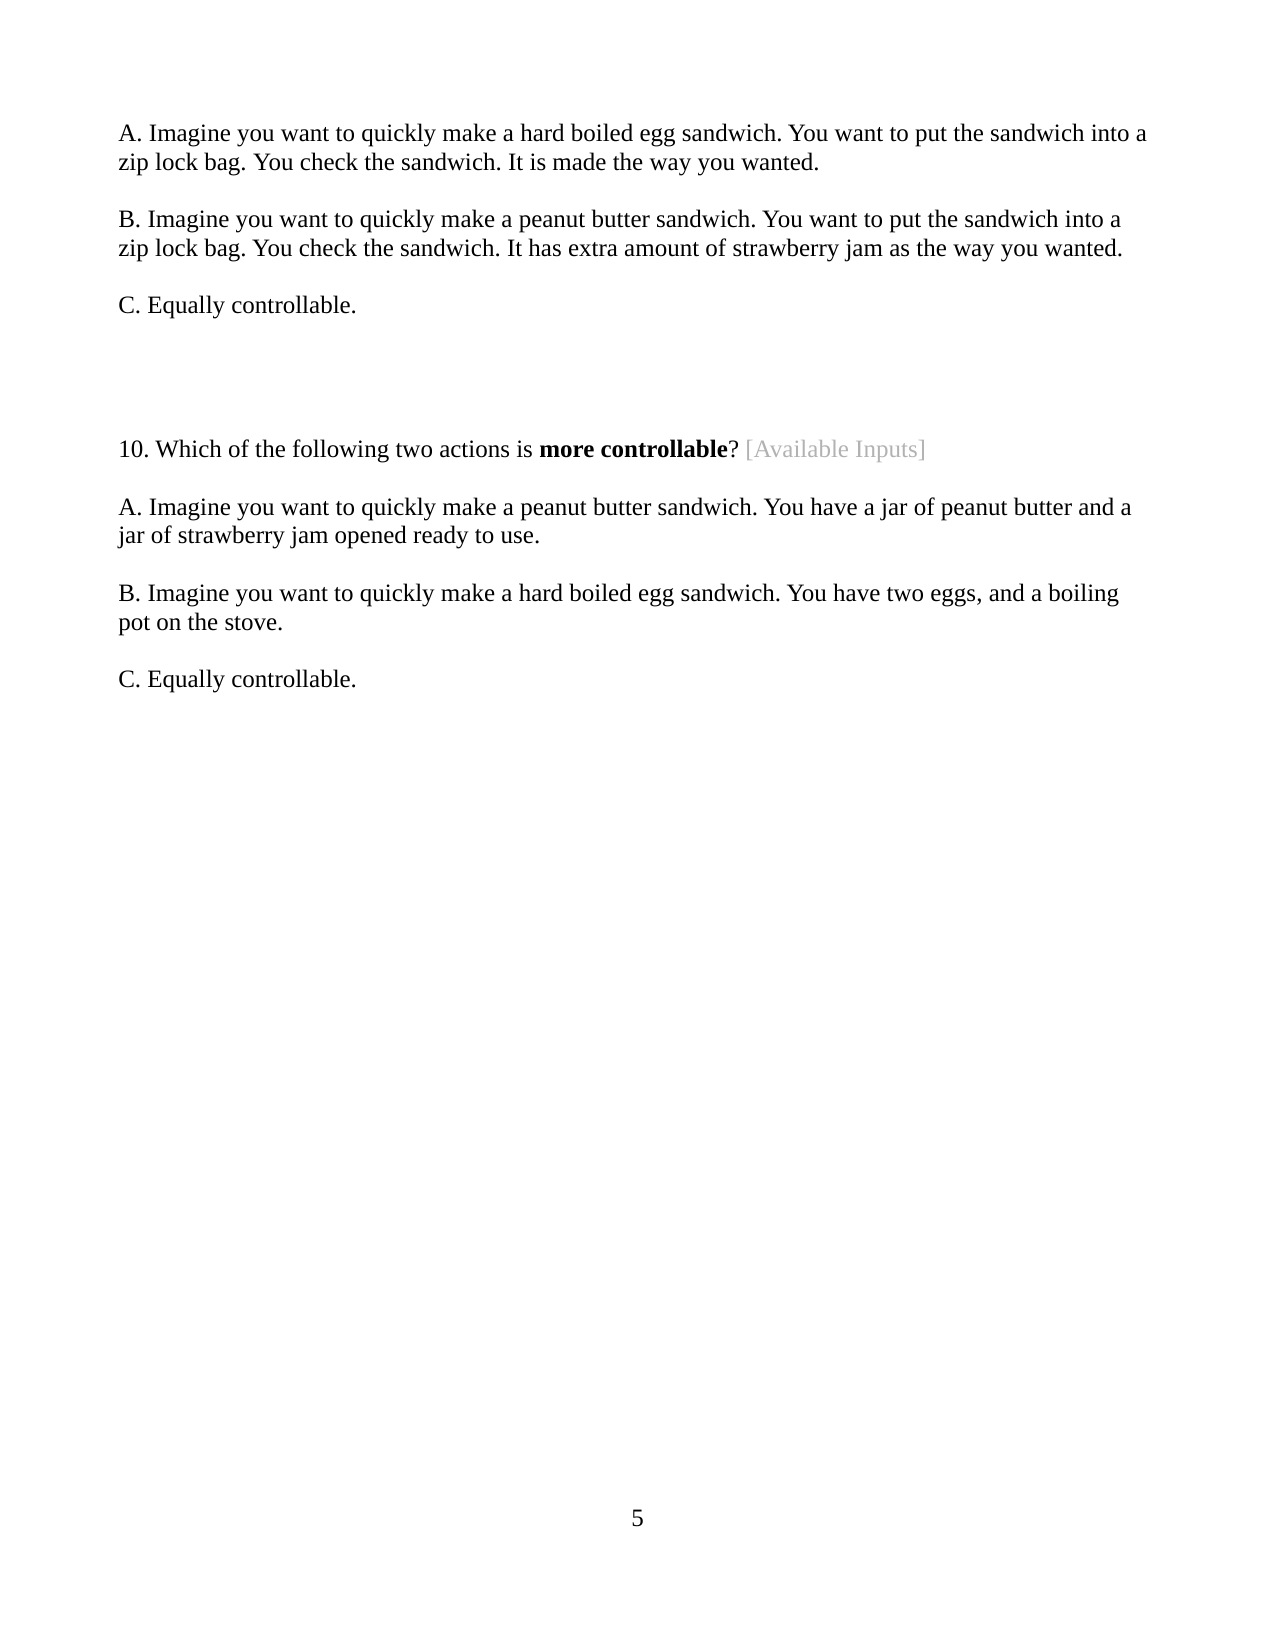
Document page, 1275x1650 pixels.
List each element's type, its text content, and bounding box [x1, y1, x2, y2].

text 10. Which of the following two actions is more controllable? [Available Inputs] [118, 434, 1157, 463]
text B. Imagine you want to quickly make a hard boiled egg sandwich. You have two eggs, and a boiling pot on the stove. [118, 578, 1157, 636]
text C. Equally controllable. [118, 291, 1157, 319]
text A. Imagine you want to quickly make a hard boiled egg sandwich. You want to put the sandwich into a zip lock bag. You check the sandwich. It is made the way you wanted. [118, 118, 1157, 176]
text B. Imagine you want to quickly make a peanut butter sandwich. You want to put the sandwich into a zip lock bag. You check the sandwich. It has extra amount of strawberry jam as the way you wanted. [118, 204, 1157, 262]
text A. Imagine you want to quickly make a peanut butter sandwich. You have a jar of peanut butter and a jar of strawberry jam opened ready to use. [118, 492, 1157, 549]
text C. Equally controllable. [118, 664, 1157, 693]
